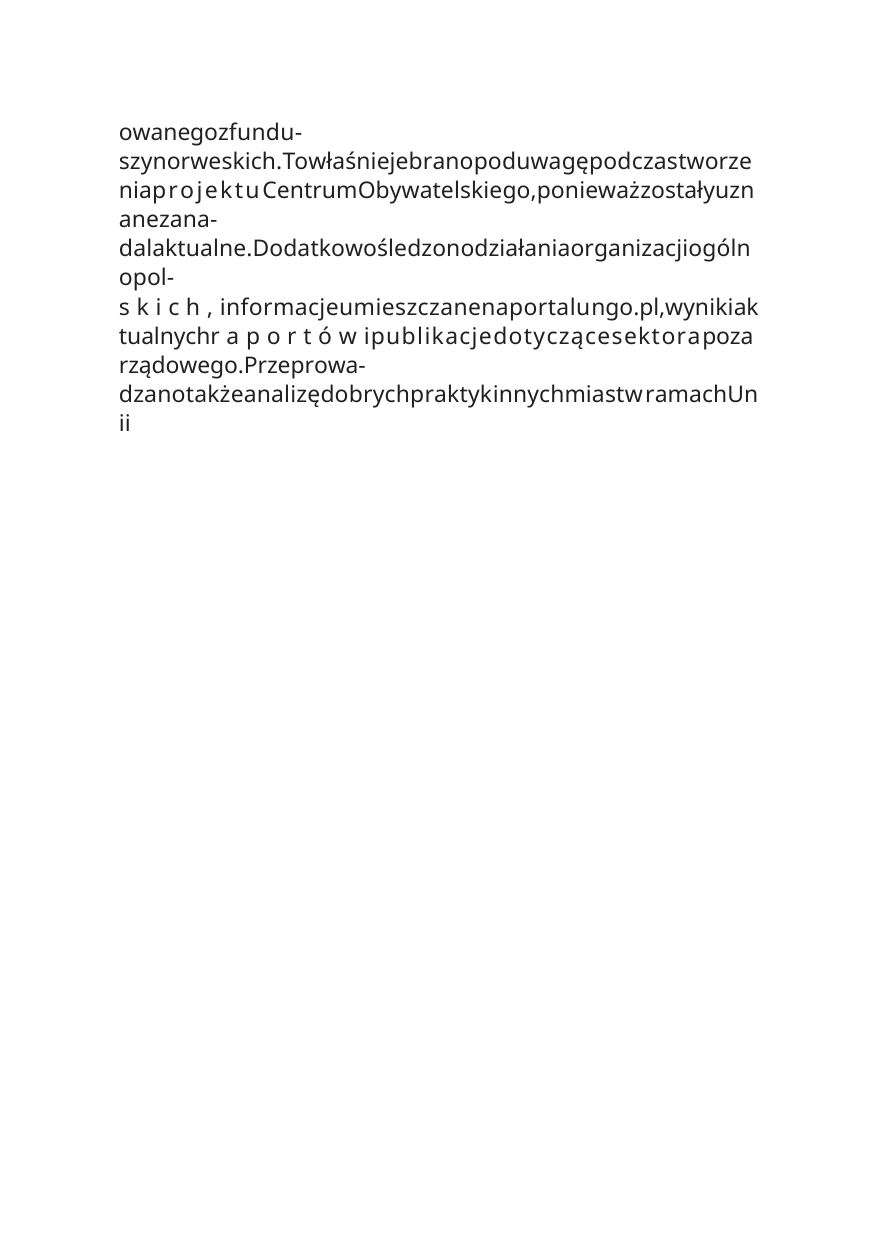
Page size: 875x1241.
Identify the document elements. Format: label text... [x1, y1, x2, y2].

text owanegozfundu-szynorweskich.TowłaśniejebranopoduwagępodczastworzeniaprojektuCentrumObywatelskiego,ponieważzostałyuznanezana-dalaktualne.Dodatkowośledzonodziałaniaorganizacjiogólnopol-skich,informacjeumieszczanenaportalungo.pl,wynikiaktualnychraportówipublikacjedotyczącesektorapozarządowego.Przeprowa-dzanotakżeanalizędobrychpraktykinnychmiastwramachUnii [119, 117, 762, 437]
